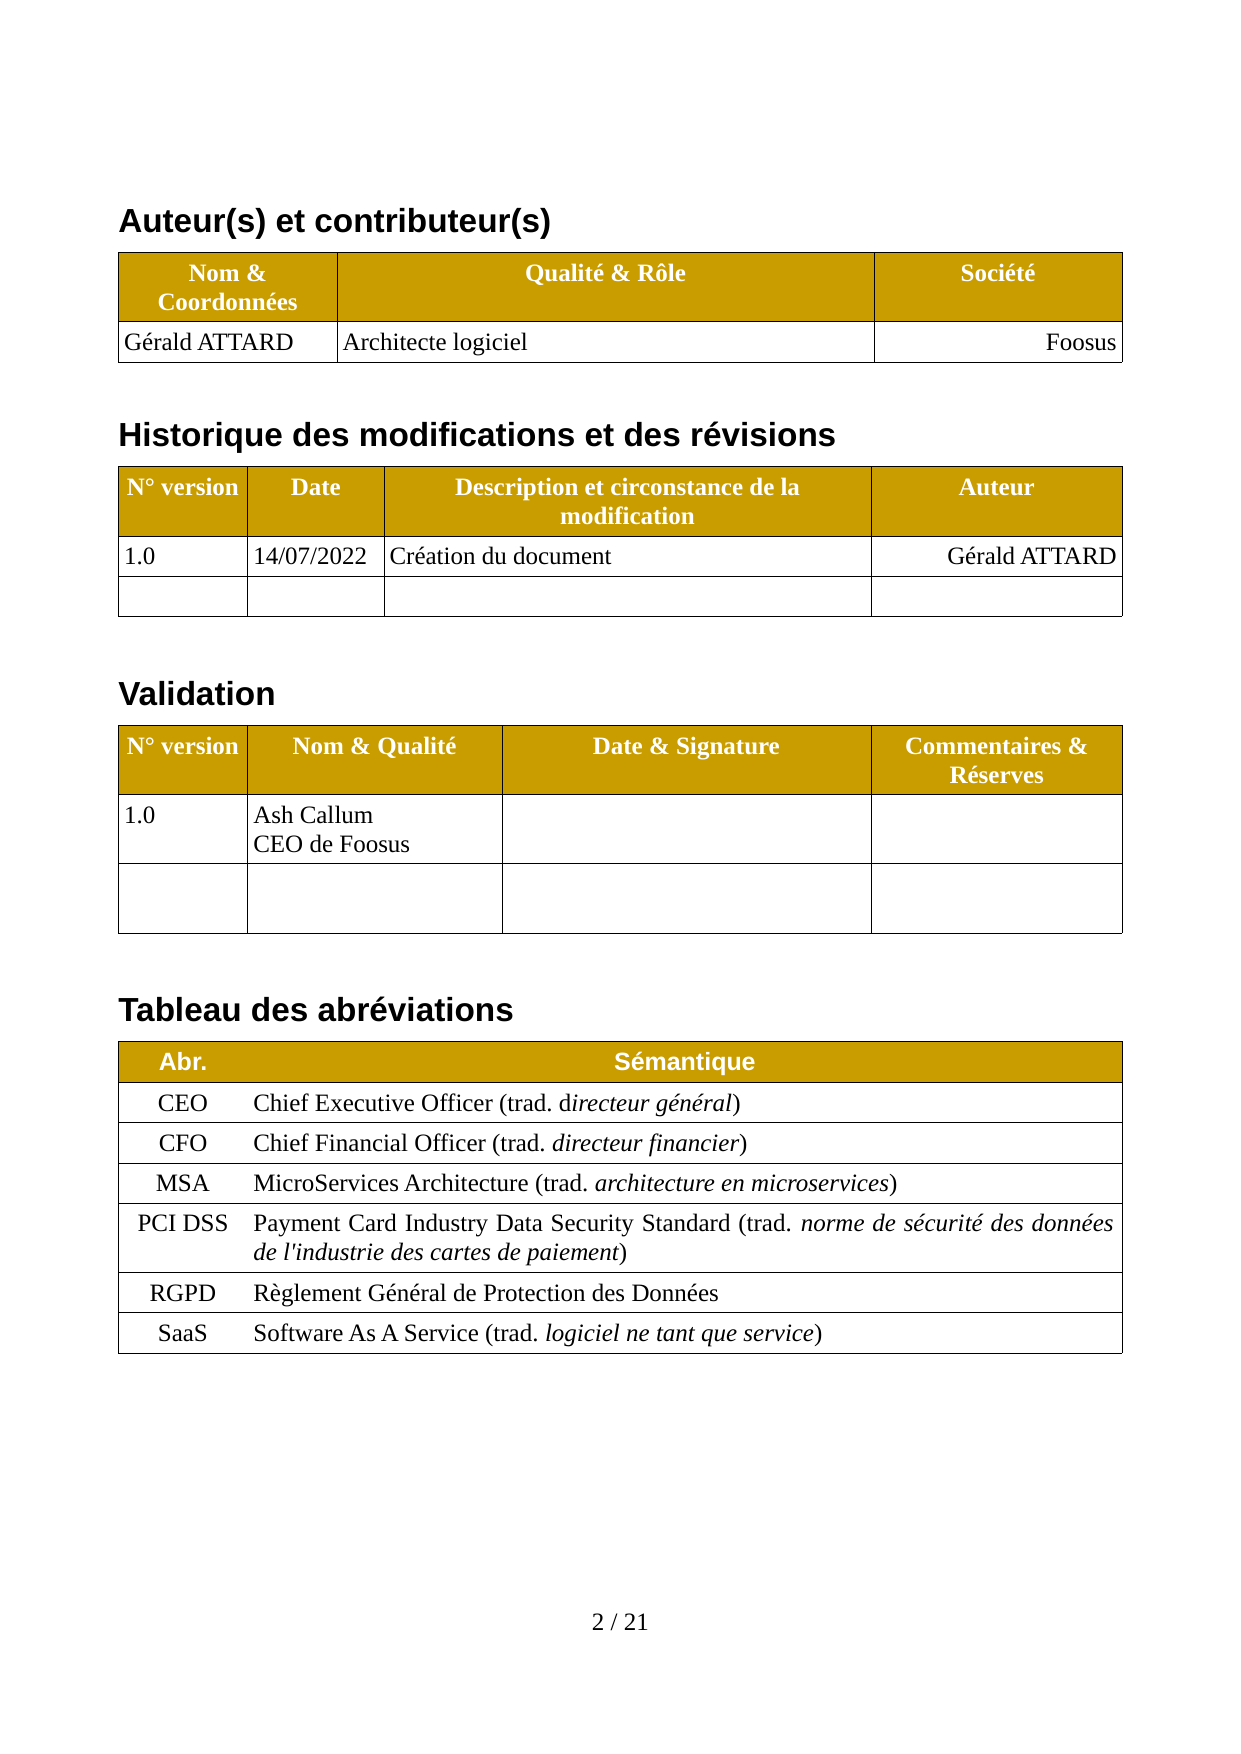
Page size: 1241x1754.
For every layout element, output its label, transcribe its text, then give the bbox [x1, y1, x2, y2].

subtitle Tableau des abréviations [118, 991, 1122, 1029]
table_cell CFO [119, 1123, 247, 1162]
table_header Commentaires & Réserves [872, 726, 1122, 794]
table_cell [503, 864, 871, 932]
table_cell SaaS [119, 1313, 247, 1352]
table_cell PCI DSS [119, 1204, 247, 1272]
table_header Nom & Coordonnées [119, 253, 337, 321]
table_cell Architecte logiciel [338, 322, 874, 362]
table_cell [119, 864, 247, 932]
table_cell [503, 795, 871, 863]
table_header N° version [119, 726, 247, 794]
table_header Société [875, 253, 1122, 321]
subtitle Validation [118, 674, 1122, 713]
subtitle Auteur(s) et contributeur(s) [118, 201, 1122, 240]
table_cell CEO [119, 1083, 247, 1122]
table_header Date [248, 467, 384, 536]
table_cell 1.0 [119, 795, 247, 863]
table_header Date & Signature [503, 726, 871, 794]
table_cell [872, 864, 1122, 932]
table_header Description et circonstance de la modification [385, 467, 871, 536]
table_cell [872, 577, 1122, 616]
table_cell RGPD [119, 1273, 247, 1312]
table_cell MSA [119, 1164, 247, 1203]
table_cell Foosus [875, 322, 1122, 362]
table_cell [119, 577, 247, 616]
table_cell Règlement Général de Protection des Données [247, 1273, 1122, 1312]
subtitle Historique des modifications et des révisions [118, 416, 1122, 454]
table_header N° version [119, 467, 247, 536]
table_cell [248, 864, 502, 932]
table_cell MicroServices Architecture (trad. architecture en microservices) [247, 1164, 1122, 1203]
table_cell Ash Callum CEO de Foosus [248, 795, 502, 863]
table_header Sémantique [247, 1042, 1122, 1082]
table_header Qualité & Rôle [338, 253, 874, 321]
table_cell Chief Executive Officer (trad. directeur général) [247, 1083, 1122, 1122]
table_cell Chief Financial Officer (trad. directeur financier) [247, 1123, 1122, 1162]
table_cell Gérald ATTARD [872, 537, 1122, 576]
table_cell [872, 795, 1122, 863]
table_header Nom & Qualité [248, 726, 502, 794]
table_header Abr. [119, 1042, 247, 1082]
table_header Auteur [872, 467, 1122, 536]
table_cell [248, 577, 384, 616]
table_cell [385, 577, 871, 616]
table_cell Software As A Service (trad. logiciel ne tant que service) [247, 1313, 1122, 1352]
table_cell Création du document [385, 537, 871, 576]
table_cell Gérald ATTARD [119, 322, 337, 362]
table_cell 14/07/2022 [248, 537, 384, 576]
table_cell Payment Card Industry Data Security Standard (trad. norme de sécurité des données de l'industrie des cartes de paiement) [247, 1204, 1122, 1272]
table_cell 1.0 [119, 537, 247, 576]
